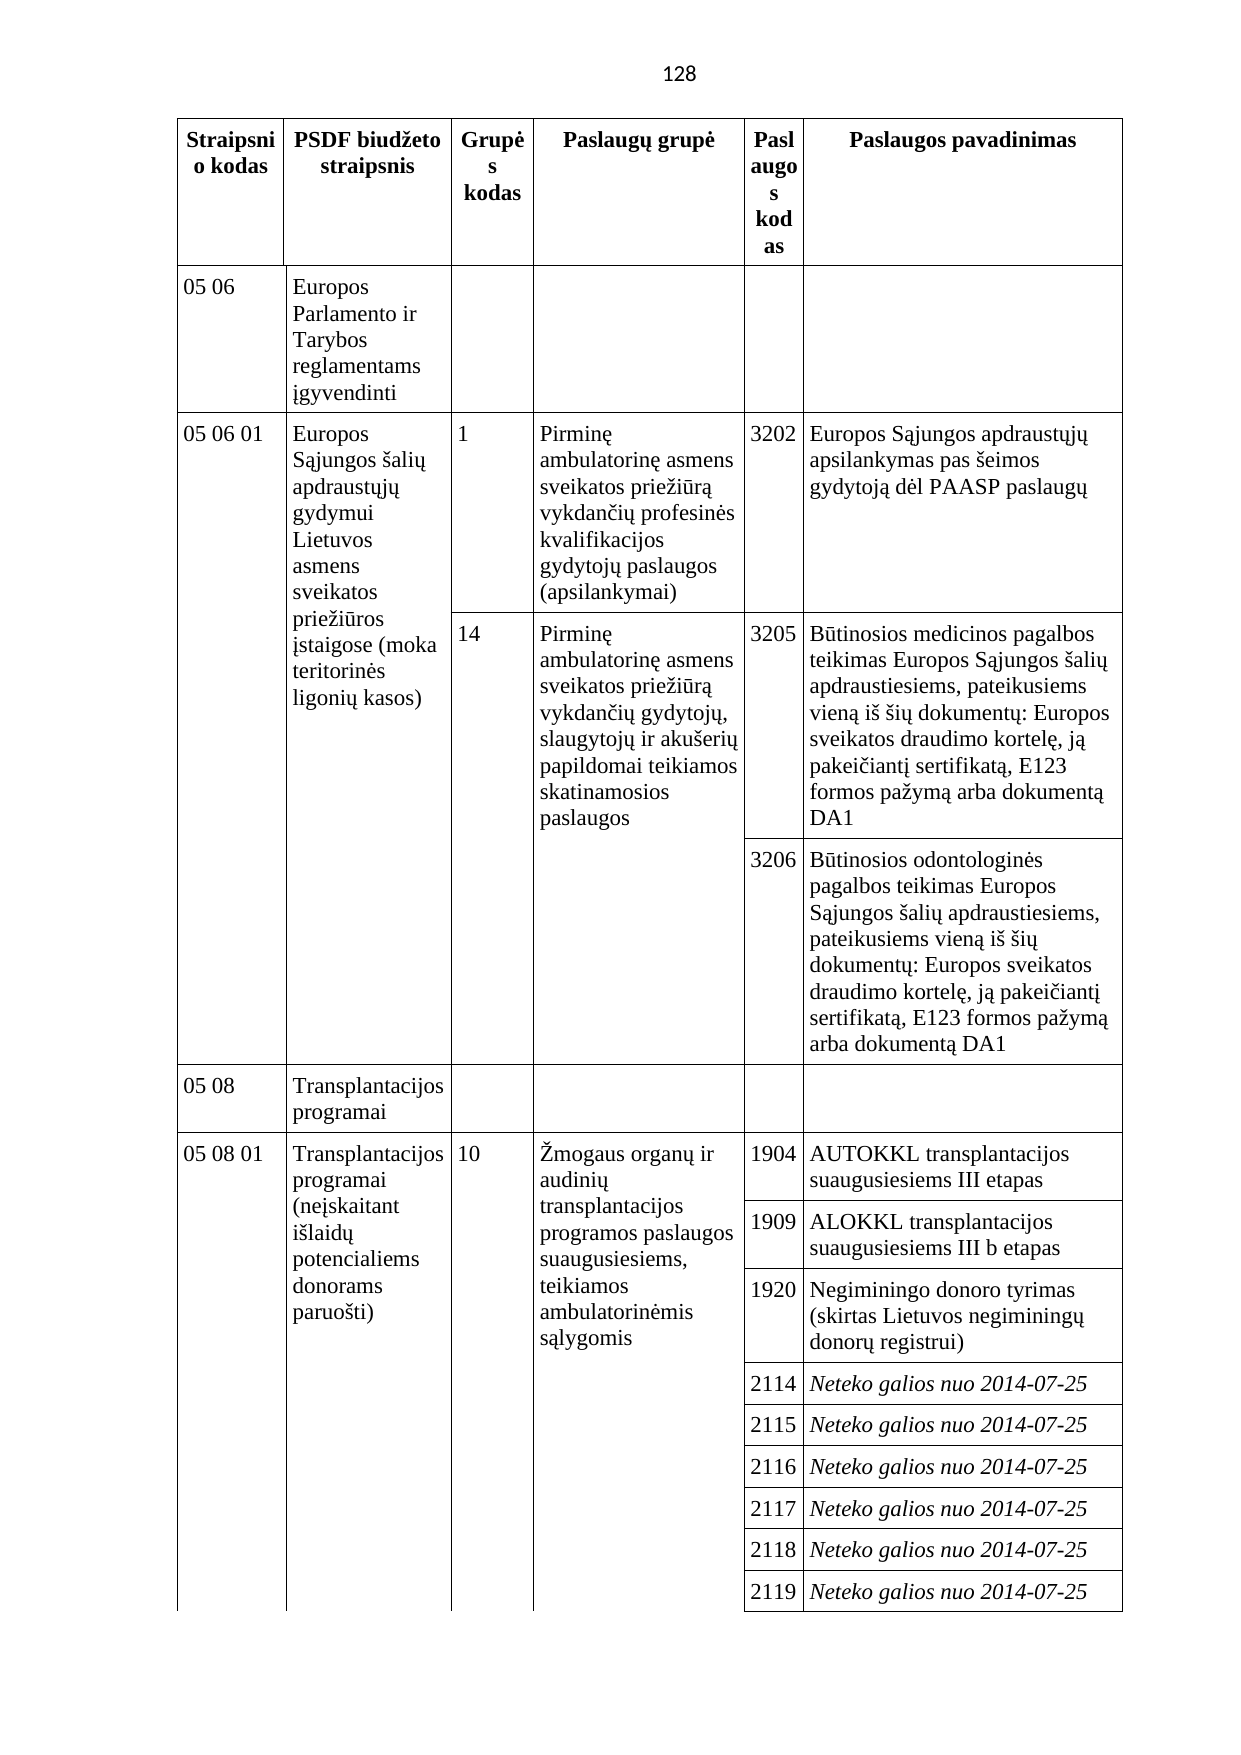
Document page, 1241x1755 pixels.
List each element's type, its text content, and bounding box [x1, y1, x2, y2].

table_cell 1920 [745, 1269, 803, 1362]
table_cell Pirminę ambulatorinę asmens sveikatos priežiūrą vykdančių gydytojų, slaugytojų ir akušerių papildomai teikiamos skatinamosios paslaugos [534, 613, 744, 1064]
table_cell [534, 1528, 744, 1570]
table_cell [804, 1065, 1122, 1132]
table_cell [178, 1528, 286, 1570]
table_cell 05 08 01 [178, 1133, 286, 1200]
table_cell Europos Sąjungos šalių apdraustųjų gydymui Lietuvos asmens sveikatos priežiūros įstaigose (moka teritorinės ligonių kasos) [287, 413, 451, 1064]
table_header Paslaugos kodas [745, 119, 803, 265]
table_cell Transplantacijos programai [287, 1065, 451, 1132]
table_cell [178, 1200, 286, 1268]
table_cell 1909 [745, 1201, 803, 1268]
table_cell Pirminę ambulatorinę asmens sveikatos priežiūrą vykdančių profesinės kvalifikacijos gydytojų paslaugos (apsilankymai) [534, 413, 744, 612]
table_cell 2119 [745, 1571, 803, 1611]
table_cell Būtinosios odontologinės pagalbos teikimas Europos Sąjungos šalių apdraustiesiems, pateikusiems vieną iš šių dokumentų: Europos sveikatos draudimo kortelę, ją pakeičiantį sertifikatą, E123 formos pažymą arba dokumentą DA1 [804, 839, 1122, 1064]
table_cell Neteko galios nuo 2014-07-25 [804, 1488, 1122, 1528]
table_cell AUTOKKL transplantacijos suaugusiesiems III etapas [804, 1133, 1122, 1200]
table_header PSDF biudžeto straipsnis [284, 119, 451, 265]
table_cell [178, 1487, 286, 1528]
table_cell [452, 1404, 533, 1445]
table_cell [287, 1404, 451, 1445]
table_cell 2115 [745, 1405, 803, 1445]
table_cell [178, 1362, 286, 1403]
table_cell [745, 266, 803, 412]
table_cell Žmogaus organų ir audinių transplantacijos programos paslaugos suaugusiesiems, teikiamos ambulatorinėmis sąlygomis [534, 1133, 744, 1403]
table_cell Būtinosios medicinos pagalbos teikimas Europos Sąjungos šalių apdraustiesiems, pateikusiems vieną iš šių dokumentų: Europos sveikatos draudimo kortelę, ją pakeičiantį sertifikatą, E123 formos pažymą arba dokumentą DA1 [804, 613, 1122, 838]
table_cell [452, 1065, 533, 1132]
table_cell Neteko galios nuo 2014-07-25 [804, 1571, 1122, 1611]
table_cell [534, 1445, 744, 1487]
table_cell ALOKKL transplantacijos suaugusiesiems III b etapas [804, 1201, 1122, 1268]
table_cell 2116 [745, 1446, 803, 1487]
table_cell [452, 1268, 533, 1362]
table_cell [178, 1445, 286, 1487]
table_cell [287, 1445, 451, 1487]
table_cell 05 06 [178, 266, 286, 412]
table_cell [452, 1362, 533, 1403]
table_cell [745, 1065, 803, 1132]
table_cell 3206 [745, 839, 803, 1064]
table_cell 1904 [745, 1133, 803, 1200]
table_cell [287, 1528, 451, 1570]
table_cell Transplantacijos programai (neįskaitant išlaidų potencialiems donorams paruošti) [287, 1133, 451, 1403]
table_header Straipsnio kodas [178, 119, 283, 265]
table_cell [534, 1570, 744, 1611]
table_cell 2117 [745, 1488, 803, 1528]
table_cell Negiminingo donoro tyrimas (skirtas Lietuvos negiminingų donorų registrui) [804, 1269, 1122, 1362]
table_cell [452, 1570, 533, 1611]
table_cell [534, 1065, 744, 1132]
table_cell Neteko galios nuo 2014-07-25 [804, 1363, 1122, 1403]
table_cell Neteko galios nuo 2014-07-25 [804, 1405, 1122, 1445]
table_cell [534, 266, 744, 412]
table_cell Neteko galios nuo 2014-07-25 [804, 1529, 1122, 1570]
table_cell 3202 [745, 413, 803, 612]
table_header Paslaugos pavadinimas [804, 119, 1122, 265]
table_cell [804, 266, 1122, 412]
table_cell [452, 1200, 533, 1268]
table_cell [452, 1445, 533, 1487]
table_cell [452, 1487, 533, 1528]
table_cell [534, 1404, 744, 1445]
table_header Paslaugų grupė [534, 119, 744, 265]
table_cell [287, 1487, 451, 1528]
table_cell 2118 [745, 1529, 803, 1570]
table_cell 2114 [745, 1363, 803, 1403]
table_cell 3205 [745, 613, 803, 838]
table_cell Europos Parlamento ir Tarybos reglamentams įgyvendinti [287, 266, 451, 412]
table_header Grupės kodas [452, 119, 533, 265]
table_cell [178, 1268, 286, 1362]
table_cell 10 [452, 1133, 533, 1200]
table_cell 05 06 01 [178, 413, 286, 1064]
table_cell [287, 1570, 451, 1611]
table_cell 1 [452, 413, 533, 612]
table_cell [178, 1570, 286, 1611]
table_cell Europos Sąjungos apdraustųjų apsilankymas pas šeimos gydytoją dėl PAASP paslaugų [804, 413, 1122, 612]
table_cell [452, 1528, 533, 1570]
table_cell [178, 1404, 286, 1445]
table_cell [452, 266, 533, 412]
table_cell [534, 1487, 744, 1528]
table_cell Neteko galios nuo 2014-07-25 [804, 1446, 1122, 1487]
table_cell 14 [452, 613, 533, 1064]
table_cell 05 08 [178, 1065, 286, 1132]
